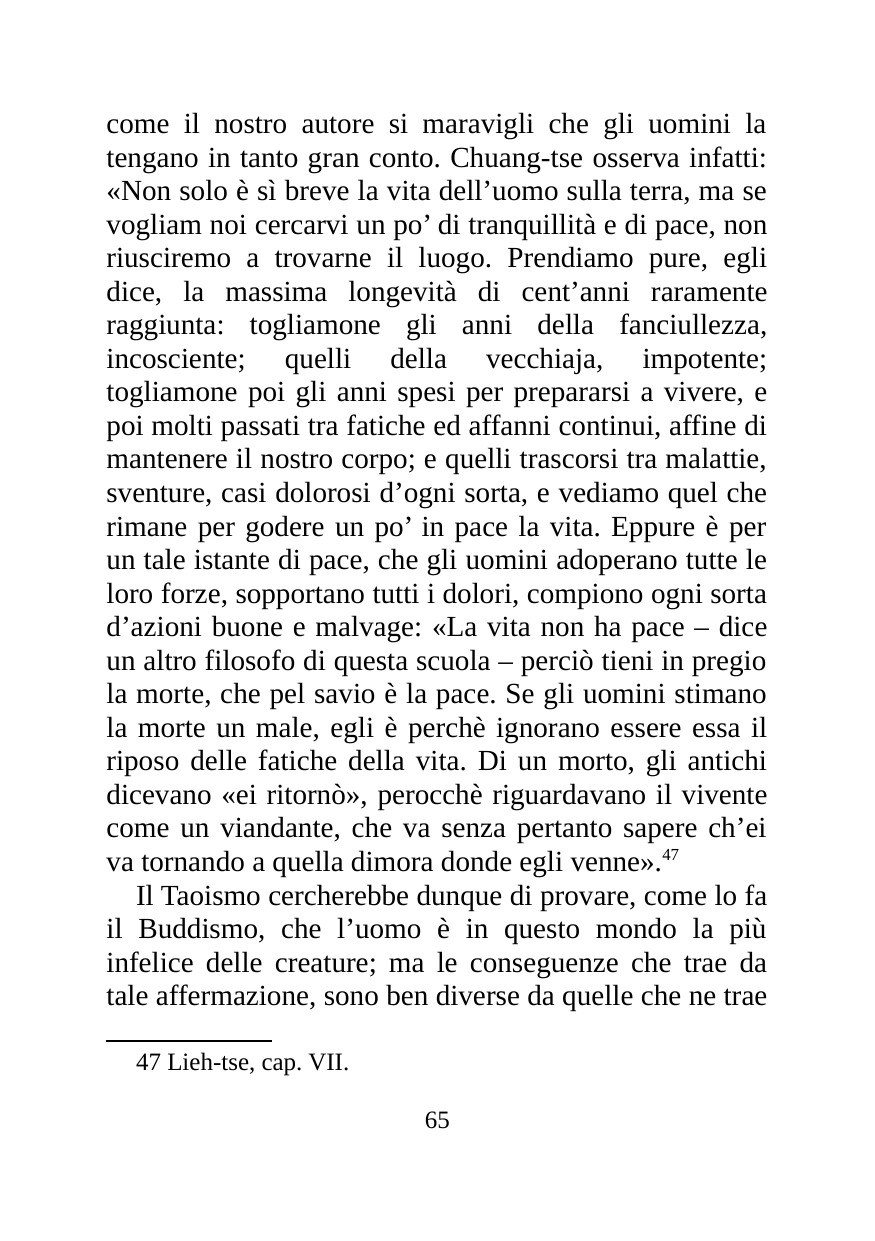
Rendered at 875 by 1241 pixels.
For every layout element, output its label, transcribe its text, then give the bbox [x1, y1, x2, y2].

text come il nostro autore si maravigli che gli uomini la tengano in tanto gran conto. Chuang-tse osserva infatti: «Non solo è sì breve la vita dell’uomo sulla terra, ma se vogliam noi cercarvi un po’ di tranquillità e di pace, non riusciremo a trovarne il luogo. Prendiamo pure, egli dice, la massima longevità di cent’anni raramente raggiunta: togliamone gli anni della fanciullezza, incosciente; quelli della vecchiaja, impotente; togliamone poi gli anni spesi per prepararsi a vivere, e poi molti passati tra fatiche ed affanni continui, affine di mantenere il nostro corpo; e quelli trascorsi tra malattie, sventure, casi dolorosi d’ogni sorta, e vediamo quel che rimane per godere un po’ in pace la vita. Eppure è per un tale istante di pace, che gli uomini adoperano tutte le loro forze, sopportano tutti i dolori, compiono ogni sorta d’azioni buone e malvage: «La vita non ha pace – dice un altro filosofo di questa scuola – perciò tieni in pregio la morte, che pel savio è la pace. Se gli uomini stimano la morte un male, egli è perchè ignorano essere essa il riposo delle fatiche della vita. Di un morto, gli antichi dicevano «ei ritornò», perocchè riguardavano il vivente come un viandante, che va senza pertanto sapere ch’ei va tornando a quella dimora donde egli venne». [106, 106, 768, 878]
text Lieh-tse, cap. VII. [106, 1047, 768, 1076]
text Il Taoismo cercherebbe dunque di provare, come lo fa il Buddismo, che l’uomo è in questo mondo la più infelice delle creature; ma le conseguenze che trae da tale affermazione, sono ben diverse da quelle che ne trae [106, 878, 768, 1012]
